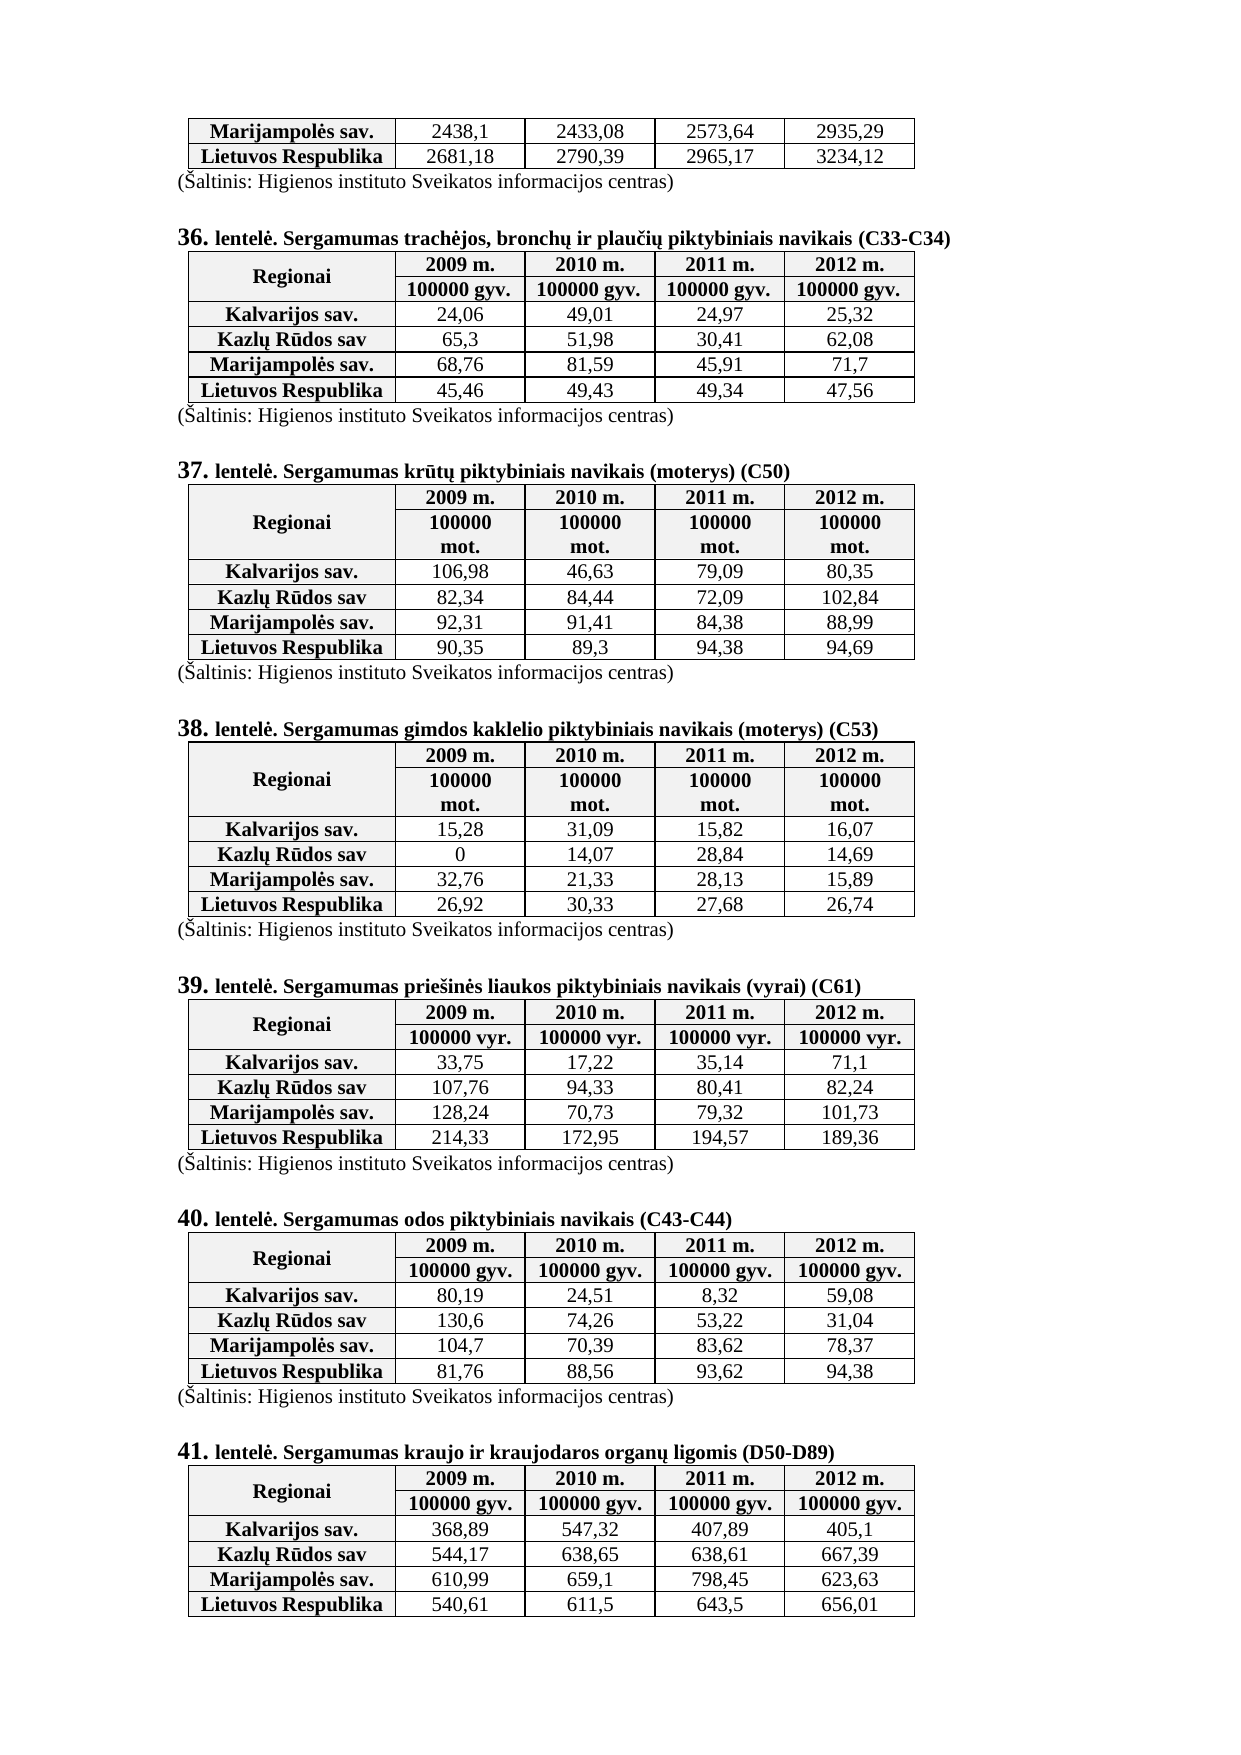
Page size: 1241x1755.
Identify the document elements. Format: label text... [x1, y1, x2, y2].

table_cell 94,38 [656, 635, 784, 659]
table_cell 2965,17 [656, 144, 784, 168]
table_cell 45,46 [396, 378, 524, 402]
table_cell 68,76 [396, 353, 524, 376]
table_cell 100000 gyv. [526, 1258, 654, 1282]
table_cell 15,89 [785, 867, 914, 891]
table_cell 172,95 [526, 1125, 654, 1149]
table_header 2012 m. [785, 1233, 914, 1257]
table_header 2009 m. [396, 1233, 524, 1257]
table_cell Lietuvos Respublika [189, 635, 395, 659]
table_cell 623,63 [785, 1567, 914, 1591]
table_cell 92,31 [396, 610, 524, 634]
text 38. lentelė. Sergamumas gimdos kaklelio piktybiniais navikais (moterys) (C53) [177, 713, 1181, 741]
table_cell 14,69 [785, 842, 914, 866]
table_cell 407,89 [656, 1516, 784, 1541]
table_cell 15,28 [396, 817, 524, 841]
table_cell 30,41 [656, 327, 784, 351]
table_cell 24,97 [656, 302, 784, 326]
table_cell 91,41 [526, 610, 654, 634]
table_cell 102,84 [785, 585, 914, 609]
table_cell 798,45 [656, 1567, 784, 1591]
table_cell 25,32 [785, 302, 914, 326]
table_cell Lietuvos Respublika [189, 144, 395, 168]
table_cell 24,51 [526, 1283, 654, 1307]
table_header 2011 m. [656, 1000, 784, 1024]
table_cell 100000 mot. [656, 768, 784, 816]
text 39. lentelė. Sergamumas priešinės liaukos piktybiniais navikais (vyrai) (C61) [177, 970, 1181, 999]
table_cell 2433,08 [526, 119, 654, 143]
table_cell Marijampolės sav. [189, 1334, 395, 1357]
table_cell 667,39 [785, 1542, 914, 1566]
text (Šaltinis: Higienos instituto Sveikatos informacijos centras) [177, 660, 1181, 684]
table_cell 2438,1 [396, 119, 524, 143]
table_cell 638,61 [656, 1542, 784, 1566]
table_cell 80,41 [656, 1075, 784, 1099]
table_cell 100000 mot. [526, 510, 654, 558]
table_cell Kalvarijos sav. [189, 560, 395, 583]
table_cell 547,32 [526, 1516, 654, 1541]
table_cell 21,33 [526, 867, 654, 891]
text 41. lentelė. Sergamumas kraujo ir kraujodaros organų ligomis (D50-D89) [177, 1436, 1181, 1465]
table_cell 100000 gyv. [396, 1491, 524, 1515]
table_header Regionai [189, 1466, 395, 1515]
table_cell 100000 gyv. [396, 277, 524, 301]
table_cell 28,13 [656, 867, 784, 891]
table_header Regionai [189, 1233, 395, 1282]
text (Šaltinis: Higienos instituto Sveikatos informacijos centras) [177, 917, 1181, 941]
table_cell 65,3 [396, 327, 524, 351]
table_header 2009 m. [396, 743, 524, 767]
table_cell 70,73 [526, 1100, 654, 1124]
text 37. lentelė. Sergamumas krūtų piktybiniais navikais (moterys) (C50) [177, 455, 1181, 484]
table_cell 83,62 [656, 1334, 784, 1357]
table_cell 100000 mot. [396, 510, 524, 558]
table_cell 79,32 [656, 1100, 784, 1124]
table_header Regionai [189, 485, 395, 558]
table_cell Kazlų Rūdos sav [189, 327, 395, 351]
table_cell 16,07 [785, 817, 914, 841]
table_cell 49,01 [526, 302, 654, 326]
table_header 2010 m. [526, 485, 654, 509]
text (Šaltinis: Higienos instituto Sveikatos informacijos centras) [177, 169, 1181, 193]
table_cell 88,56 [526, 1359, 654, 1383]
table_cell 100000 gyv. [526, 277, 654, 301]
table_cell 71,7 [785, 353, 914, 376]
table_cell 82,34 [396, 585, 524, 609]
table_cell 80,19 [396, 1283, 524, 1307]
table_cell Lietuvos Respublika [189, 1592, 395, 1616]
table_cell 2790,39 [526, 144, 654, 168]
table_cell 49,43 [526, 378, 654, 402]
table_cell 405,1 [785, 1516, 914, 1541]
table_header 2010 m. [526, 1000, 654, 1024]
table_cell 17,22 [526, 1050, 654, 1074]
table_cell 89,3 [526, 635, 654, 659]
text 40. lentelė. Sergamumas odos piktybiniais navikais (C43-C44) [177, 1203, 1181, 1232]
table_cell 26,92 [396, 892, 524, 916]
table_cell 81,76 [396, 1359, 524, 1383]
table_cell 100000 vyr. [785, 1025, 914, 1049]
table_cell Kalvarijos sav. [189, 817, 395, 841]
table_header Regionai [189, 1000, 395, 1049]
table_header 2010 m. [526, 1466, 654, 1490]
table_cell 32,76 [396, 867, 524, 891]
table_cell 100000 vyr. [526, 1025, 654, 1049]
table_cell 2681,18 [396, 144, 524, 168]
table_cell 70,39 [526, 1334, 654, 1357]
table_cell 35,14 [656, 1050, 784, 1074]
table_cell Marijampolės sav. [189, 1100, 395, 1124]
table_header Regionai [189, 743, 395, 816]
table_header 2012 m. [785, 1000, 914, 1024]
table_cell 53,22 [656, 1308, 784, 1332]
table_header 2011 m. [656, 743, 784, 767]
table_cell 106,98 [396, 560, 524, 583]
table_cell Lietuvos Respublika [189, 1359, 395, 1383]
table_cell 656,01 [785, 1592, 914, 1616]
table_header 2011 m. [656, 1466, 784, 1490]
table_cell 45,91 [656, 353, 784, 376]
table_cell 80,35 [785, 560, 914, 583]
table_cell 659,1 [526, 1567, 654, 1591]
table_cell Marijampolės sav. [189, 119, 395, 143]
table_cell 100000 vyr. [656, 1025, 784, 1049]
table_cell 26,74 [785, 892, 914, 916]
text (Šaltinis: Higienos instituto Sveikatos informacijos centras) [177, 1384, 1181, 1408]
table_cell 544,17 [396, 1542, 524, 1566]
table_cell Kalvarijos sav. [189, 1283, 395, 1307]
table_cell 214,33 [396, 1125, 524, 1149]
table_cell 31,04 [785, 1308, 914, 1332]
table_cell 100000 gyv. [785, 1258, 914, 1282]
table_cell 2573,64 [656, 119, 784, 143]
text (Šaltinis: Higienos instituto Sveikatos informacijos centras) [177, 403, 1181, 427]
table_cell 49,34 [656, 378, 784, 402]
table_cell 100000 mot. [785, 510, 914, 558]
table_cell 47,56 [785, 378, 914, 402]
table_cell 30,33 [526, 892, 654, 916]
table_cell 0 [396, 842, 524, 866]
table_cell 51,98 [526, 327, 654, 351]
table_cell 84,44 [526, 585, 654, 609]
text (Šaltinis: Higienos instituto Sveikatos informacijos centras) [177, 1150, 1181, 1174]
table_cell 71,1 [785, 1050, 914, 1074]
table_cell Kazlų Rūdos sav [189, 585, 395, 609]
table_cell 8,32 [656, 1283, 784, 1307]
table_cell 643,5 [656, 1592, 784, 1616]
table_header 2009 m. [396, 485, 524, 509]
table_cell 611,5 [526, 1592, 654, 1616]
table_cell Lietuvos Respublika [189, 378, 395, 402]
table_cell 82,24 [785, 1075, 914, 1099]
table_cell Kalvarijos sav. [189, 1050, 395, 1074]
table_cell 3234,12 [785, 144, 914, 168]
table_cell 100000 gyv. [656, 1258, 784, 1282]
table_cell 74,26 [526, 1308, 654, 1332]
table_header 2011 m. [656, 485, 784, 509]
table_cell Kalvarijos sav. [189, 302, 395, 326]
table_cell 130,6 [396, 1308, 524, 1332]
table_header 2010 m. [526, 252, 654, 276]
table_cell 100000 gyv. [785, 1491, 914, 1515]
table_cell 78,37 [785, 1334, 914, 1357]
table_cell 100000 mot. [785, 768, 914, 816]
table_cell Kazlų Rūdos sav [189, 1075, 395, 1099]
table_cell 14,07 [526, 842, 654, 866]
table_cell Marijampolės sav. [189, 867, 395, 891]
table_cell 100000 gyv. [785, 277, 914, 301]
table_cell 107,76 [396, 1075, 524, 1099]
table_cell 59,08 [785, 1283, 914, 1307]
table_cell 94,33 [526, 1075, 654, 1099]
table_cell 101,73 [785, 1100, 914, 1124]
table_cell 79,09 [656, 560, 784, 583]
table_cell 100000 mot. [526, 768, 654, 816]
table_cell 104,7 [396, 1334, 524, 1357]
table_cell Kazlų Rūdos sav [189, 842, 395, 866]
table_header 2009 m. [396, 252, 524, 276]
table_header 2009 m. [396, 1000, 524, 1024]
table_cell Kazlų Rūdos sav [189, 1542, 395, 1566]
table_cell Marijampolės sav. [189, 610, 395, 634]
table_cell 27,68 [656, 892, 784, 916]
table_cell 94,69 [785, 635, 914, 659]
table_cell 88,99 [785, 610, 914, 634]
table_header 2011 m. [656, 252, 784, 276]
table_cell 638,65 [526, 1542, 654, 1566]
table_cell 540,61 [396, 1592, 524, 1616]
table_cell 194,57 [656, 1125, 784, 1149]
table_header 2012 m. [785, 252, 914, 276]
table_cell 93,62 [656, 1359, 784, 1383]
table_cell 100000 gyv. [526, 1491, 654, 1515]
table_header 2010 m. [526, 1233, 654, 1257]
table_header 2012 m. [785, 1466, 914, 1490]
table_cell 81,59 [526, 353, 654, 376]
table_cell 84,38 [656, 610, 784, 634]
text 36. lentelė. Sergamumas trachėjos, bronchų ir plaučių piktybiniais navikais (C33-C34) [177, 222, 1181, 251]
table_cell 100000 mot. [396, 768, 524, 816]
table_cell 33,75 [396, 1050, 524, 1074]
table_header 2012 m. [785, 743, 914, 767]
table_cell 46,63 [526, 560, 654, 583]
table_header 2012 m. [785, 485, 914, 509]
table_cell Kazlų Rūdos sav [189, 1308, 395, 1332]
table_cell 100000 vyr. [396, 1025, 524, 1049]
table_cell 15,82 [656, 817, 784, 841]
table_cell Marijampolės sav. [189, 1567, 395, 1591]
table_cell 62,08 [785, 327, 914, 351]
table_cell Kalvarijos sav. [189, 1516, 395, 1541]
table_cell 100000 gyv. [656, 1491, 784, 1515]
table_cell 610,99 [396, 1567, 524, 1591]
table_cell Lietuvos Respublika [189, 892, 395, 916]
table_cell 100000 gyv. [396, 1258, 524, 1282]
table_cell Marijampolės sav. [189, 353, 395, 376]
table_header 2010 m. [526, 743, 654, 767]
table_cell 31,09 [526, 817, 654, 841]
table_header Regionai [189, 252, 395, 301]
table_cell Lietuvos Respublika [189, 1125, 395, 1149]
table_cell 94,38 [785, 1359, 914, 1383]
table_cell 368,89 [396, 1516, 524, 1541]
table_cell 90,35 [396, 635, 524, 659]
table_header 2009 m. [396, 1466, 524, 1490]
table_cell 189,36 [785, 1125, 914, 1149]
table_cell 24,06 [396, 302, 524, 326]
table_cell 100000 gyv. [656, 277, 784, 301]
table_cell 72,09 [656, 585, 784, 609]
table_cell 2935,29 [785, 119, 914, 143]
table_cell 100000 mot. [656, 510, 784, 558]
table_cell 128,24 [396, 1100, 524, 1124]
table_cell 28,84 [656, 842, 784, 866]
table_header 2011 m. [656, 1233, 784, 1257]
